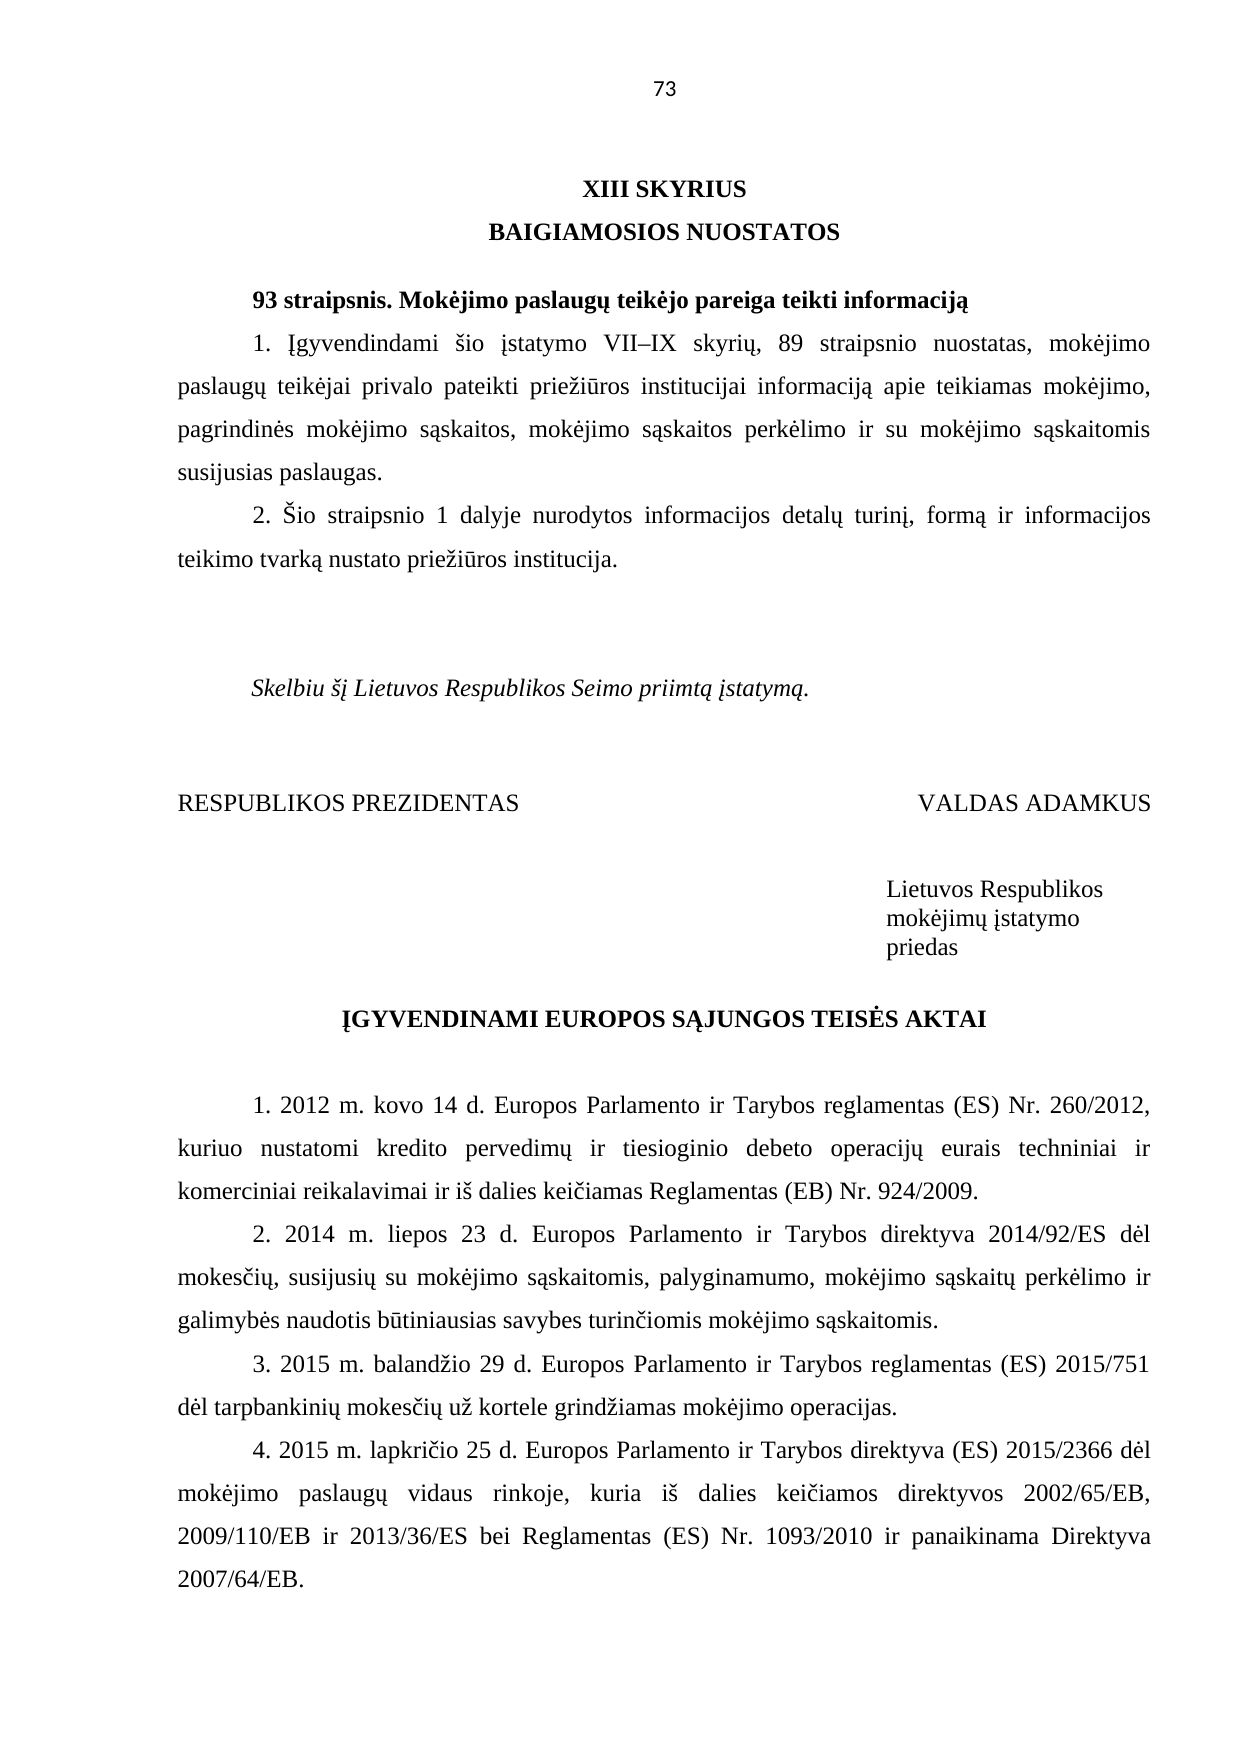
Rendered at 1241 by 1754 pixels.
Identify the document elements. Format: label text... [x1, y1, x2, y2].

text priedas [177, 932, 1152, 961]
text BAIGIAMOSIOS NUOSTATOS [177, 217, 1152, 246]
text 4. 2015 m. lapkričio 25 d. Europos Parlamento ir Tarybos direktyva (ES) 2015/2366 dėl mokėjimo paslaugų vidaus rinkoje, kuria iš dalies keičiamos direktyvos 2002/65/EB, 2009/110/EB ir 2013/36/ES bei Reglamentas (ES) Nr. 1093/2010 ir panaikinama Direktyva 2007/64/EB. [177, 1435, 1152, 1593]
subtitle 93 straipsnis. Mokėjimo paslaugų teikėjo pareiga teikti informaciją [177, 285, 1152, 314]
text ĮGYVENDINAMI EUROPOS SĄJUNGOS TEISĖS AKTAI [177, 1004, 1152, 1032]
text mokėjimų įstatymo [177, 903, 1152, 932]
text 2. Šio straipsnio 1 dalyje nurodytos informacijos detalų turinį, formą ir informacijos teikimo tvarką nustato priežiūros institucija. [177, 501, 1152, 572]
text 1. Įgyvendindami šio įstatymo VII–IX skyrių, 89 straipsnio nuostatas, mokėjimo paslaugų teikėjai privalo pateikti priežiūros institucijai informaciją apie teikiamas mokėjimo, pagrindinės mokėjimo sąskaitos, mokėjimo sąskaitos perkėlimo ir su mokėjimo sąskaitomis susijusias paslaugas. [177, 328, 1152, 486]
text 2. 2014 m. liepos 23 d. Europos Parlamento ir Tarybos direktyva 2014/92/ES dėl mokesčių, susijusių su mokėjimo sąskaitomis, palyginamumo, mokėjimo sąskaitų perkėlimo ir galimybės naudotis būtiniausias savybes turinčiomis mokėjimo sąskaitomis. [177, 1219, 1152, 1334]
text RESPUBLIKOS PREZIDENTAS VALDAS ADAMKUS [177, 788, 1152, 817]
text Skelbiu šį Lietuvos Respublikos Seimo priimtą įstatymą. [177, 673, 1152, 702]
text 1. 2012 m. kovo 14 d. Europos Parlamento ir Tarybos reglamentas (ES) Nr. 260/2012, kuriuo nustatomi kredito pervedimų ir tiesioginio debeto operacijų eurais techniniai ir komerciniai reikalavimai ir iš dalies keičiamas Reglamentas (EB) Nr. 924/2009. [177, 1090, 1152, 1205]
text XIII SKYRIUS [177, 174, 1152, 202]
text Lietuvos Respublikos [177, 874, 1152, 903]
text 3. 2015 m. balandžio 29 d. Europos Parlamento ir Tarybos reglamentas (ES) 2015/751 dėl tarpbankinių mokesčių už kortele grindžiamas mokėjimo operacijas. [177, 1349, 1152, 1421]
